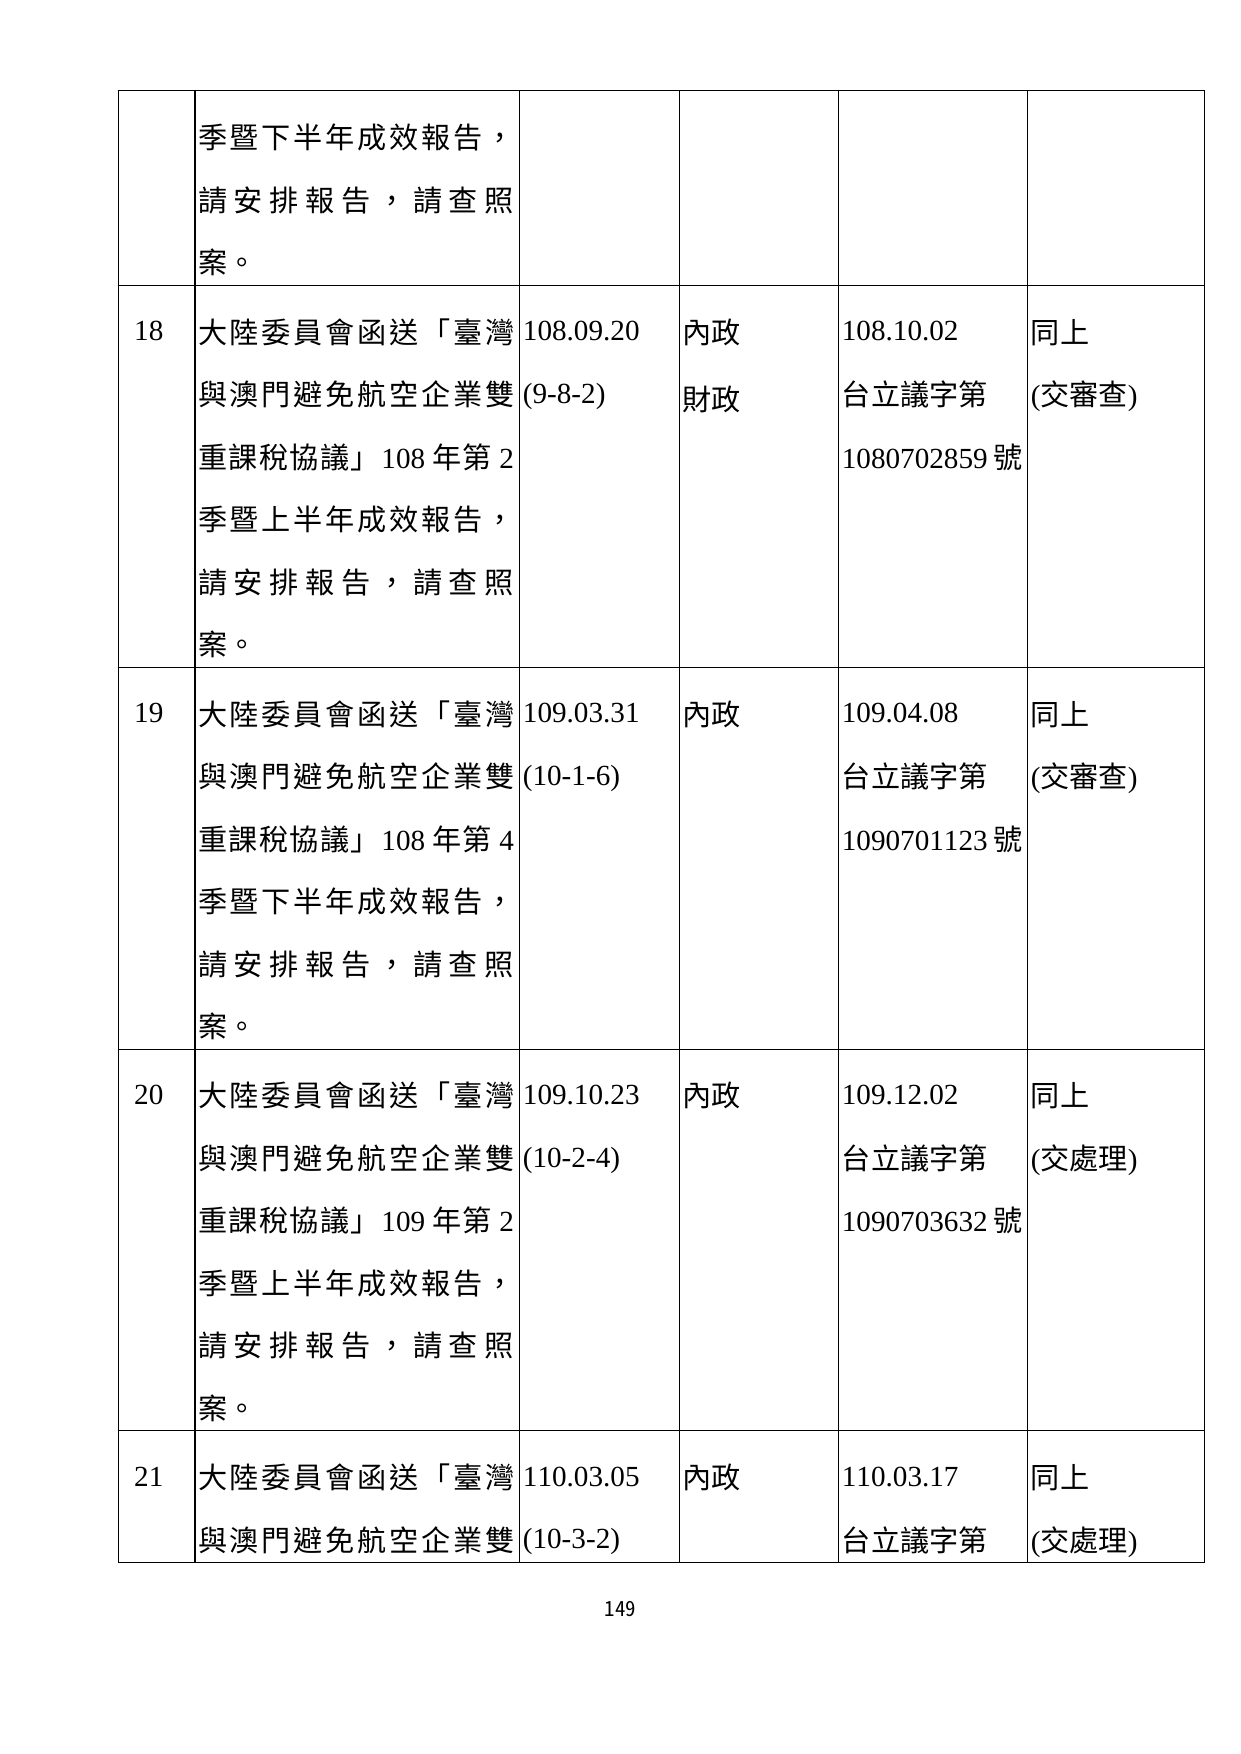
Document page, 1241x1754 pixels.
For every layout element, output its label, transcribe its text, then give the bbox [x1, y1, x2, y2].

table_cell 同上 (交處理) [1028, 1050, 1204, 1430]
table_cell 大陸委員會函送「臺灣與澳門避免航空企業雙重課稅協議」108年第4季暨下半年成效報告，請安排報告，請查照案。 [196, 668, 519, 1048]
table_cell 內政 [680, 1431, 838, 1562]
table_cell 108.10.02 台立議字第1080702859號 [839, 286, 1027, 667]
table_cell 110.03.17 台立議字第 [839, 1431, 1027, 1562]
table_cell [119, 1050, 194, 1430]
table_cell 大陸委員會函送「臺灣與澳門避免航空企業雙重課稅協議」108年第2季暨上半年成效報告，請安排報告，請查照案。 [196, 286, 519, 667]
table_cell 內政 [680, 668, 838, 1048]
table_cell [520, 91, 679, 285]
table_cell [839, 91, 1027, 285]
table_cell 大陸委員會函送「臺灣與澳門避免航空企業雙 [196, 1431, 519, 1562]
table_cell 內政 財政 [680, 286, 838, 667]
table_cell [680, 91, 838, 285]
table_cell 108.09.20 (9-8-2) [520, 286, 679, 667]
table_cell 內政 [680, 1050, 838, 1430]
table_cell 同上 (交審查) [1028, 286, 1204, 667]
table_cell [119, 668, 194, 1048]
table_cell [119, 91, 194, 285]
table_cell 109.04.08 台立議字第1090701123號 [839, 668, 1027, 1048]
table_cell 109.12.02 台立議字第1090703632號 [839, 1050, 1027, 1430]
table_cell 109.10.23 (10-2-4) [520, 1050, 679, 1430]
table_cell 季暨下半年成效報告，請安排報告，請查照案。 [196, 91, 519, 285]
table_cell [1028, 91, 1204, 285]
table_cell 109.03.31 (10-1-6) [520, 668, 679, 1048]
table_cell 同上 (交處理) [1028, 1431, 1204, 1562]
table_cell 同上 (交審查) [1028, 668, 1204, 1048]
table_cell [119, 1431, 194, 1562]
table_cell [119, 286, 194, 667]
table_cell 110.03.05 (10-3-2) [520, 1431, 679, 1562]
table_cell 大陸委員會函送「臺灣與澳門避免航空企業雙重課稅協議」109年第2季暨上半年成效報告，請安排報告，請查照案。 [196, 1050, 519, 1430]
